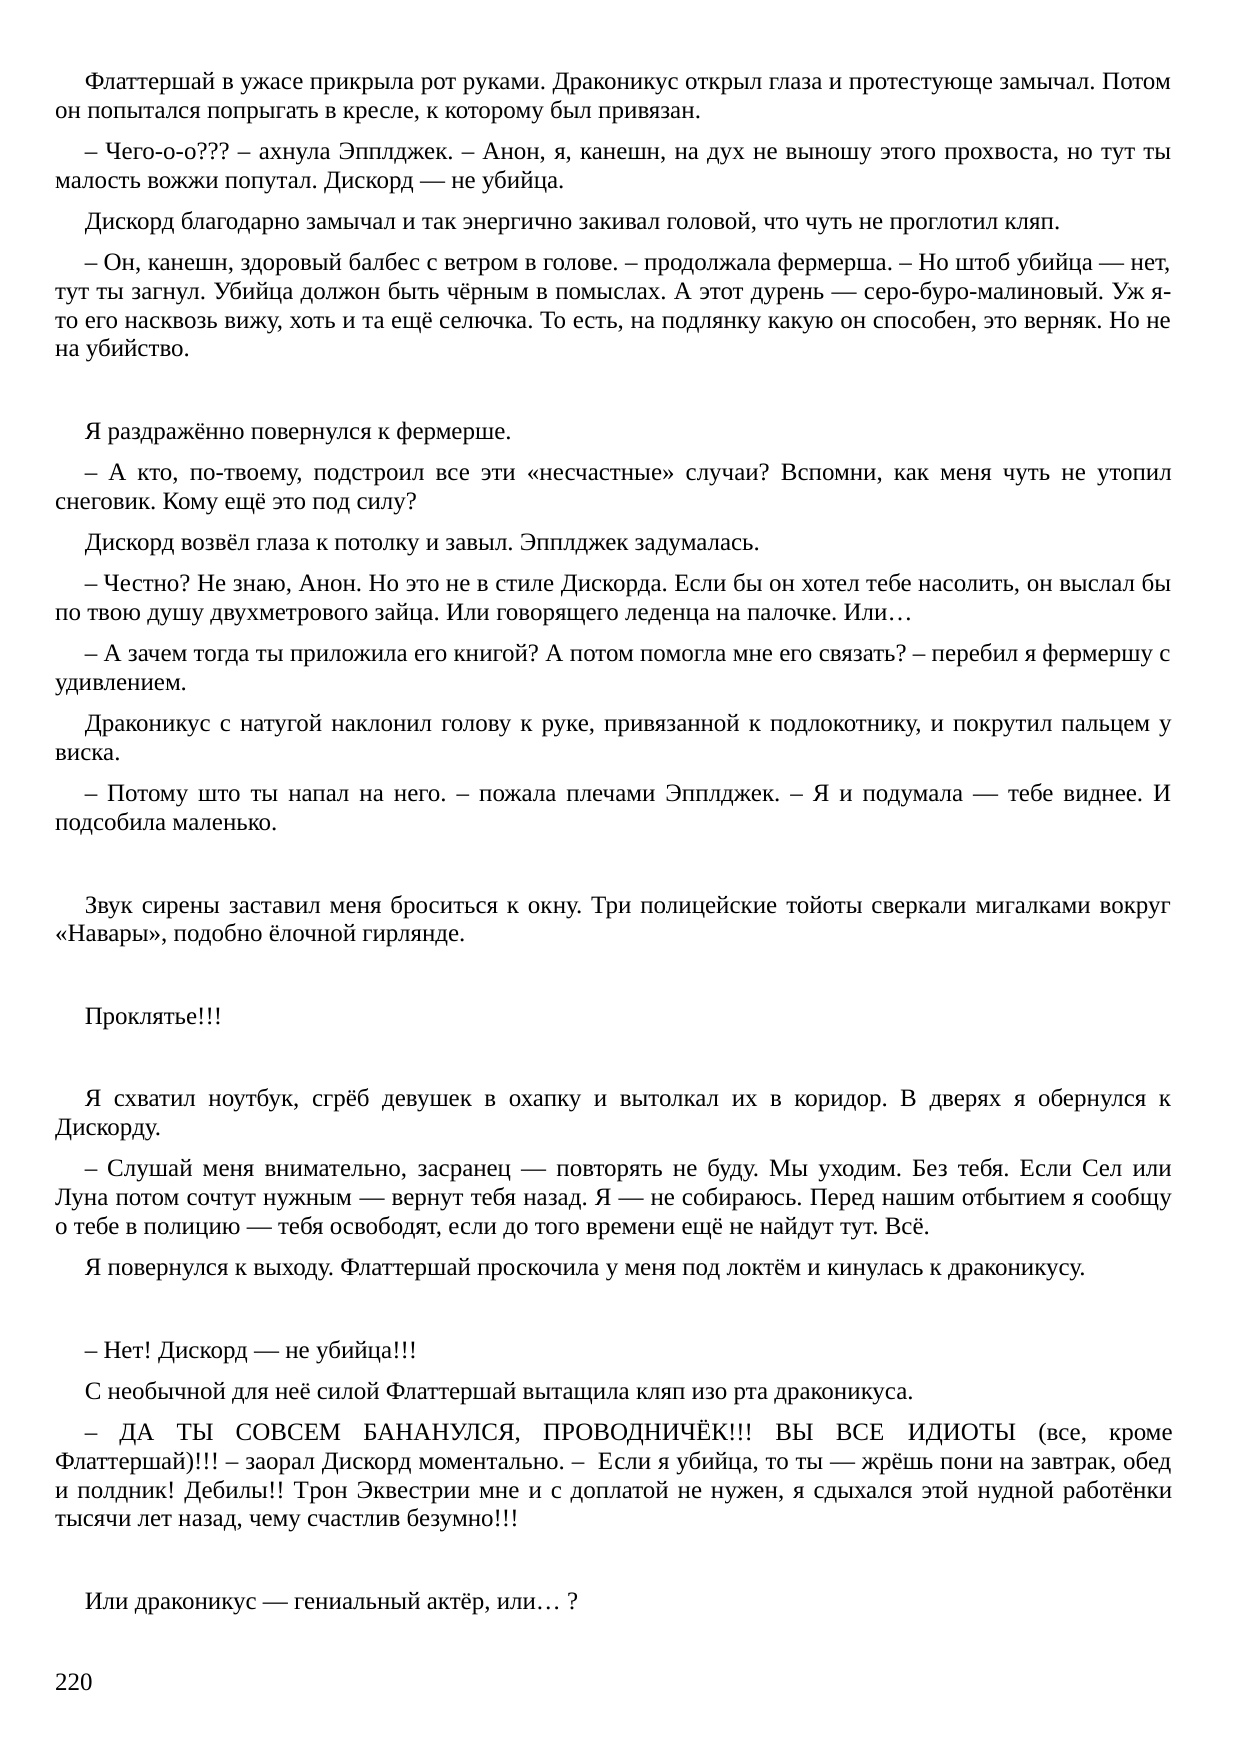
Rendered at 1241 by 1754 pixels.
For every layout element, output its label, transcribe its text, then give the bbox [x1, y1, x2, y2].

text – Честно? Не знаю, Анон. Но это не в стиле Дискорда. Если бы он хотел тебе насолить, он выслал бы по твою душу двухметрового зайца. Или говорящего леденца на палочке. Или… [55, 568, 1173, 626]
text – А зачем тогда ты приложила его книгой? А потом помогла мне его связать? – перебил я фермершу с удивлением. [55, 638, 1173, 696]
text Дискорд возвёл глаза к потолку и завыл. Эпплджек задумалась. [55, 527, 1173, 556]
text Я раздражённо повернулся к фермерше. [55, 416, 1173, 445]
text Звук сирены заставил меня броситься к окну. Три полицейские тойоты сверкали мигалками вокруг «Навары», подобно ёлочной гирлянде. [55, 890, 1173, 947]
text Или драконикус — гениальный актёр, или… ? [55, 1586, 1173, 1615]
text – Нет! Дискорд — не убийца!!! [55, 1335, 1173, 1363]
text Я схватил ноутбук, сгрёб девушек в охапку и вытолкал их в коридор. В дверях я обернулся к Дискорду. [55, 1083, 1173, 1141]
text Дискорд благодарно замычал и так энергично закивал головой, что чуть не проглотил кляп. [55, 206, 1173, 235]
text С необычной для неё силой Флаттершай вытащила кляп изо рта драконикуса. [55, 1376, 1173, 1405]
text – Он, канешн, здоровый балбес с ветром в голове. – продолжала фермерша. – Но штоб убийца — нет, тут ты загнул. Убийца должон быть чёрным в помыслах. А этот дурень — серо-буро-малиновый. Уж я-то его насквозь вижу, хоть и та ещё селючка. То есть, на подлянку какую он способен, это верняк. Но не на убийство. [55, 247, 1173, 362]
text – Потому што ты напал на него. – пожала плечами Эпплджек. – Я и подумала — тебе виднее. И подсобила маленько. [55, 778, 1173, 836]
text Драконикус с натугой наклонил голову к руке, привязанной к подлокотнику, и покрутил пальцем у виска. [55, 708, 1173, 766]
text Я повернулся к выходу. Флаттершай проскочила у меня под локтём и кинулась к драконикусу. [55, 1252, 1173, 1281]
text – А кто, по-твоему, подстроил все эти «несчастные» случаи? Вспомни, как меня чуть не утопил снеговик. Кому ещё это под силу? [55, 457, 1173, 515]
text Проклятье!!! [55, 1001, 1173, 1030]
text – ДА ТЫ СОВСЕМ БАНАНУЛСЯ, ПРОВОДНИЧЁК!!! ВЫ ВСЕ ИДИОТЫ (все, кроме Флаттершай)!!! – заорал Дискорд моментально. – Если я убийца, то ты — жрёшь пони на завтрак, обед и полдник! Дебилы!! Трон Эквестрии мне и с доплатой не нужен, я сдыхался этой нудной работёнки тысячи лет назад, чему счастлив безумно!!! [55, 1417, 1173, 1532]
text – Чего-о-о??? – ахнула Эпплджек. – Анон, я, канешн, на дух не выношу этого прохвоста, но тут ты малость вожжи попутал. Дискорд — не убийца. [55, 136, 1173, 193]
text – Слушай меня внимательно, засранец — повторять не буду. Мы уходим. Без тебя. Если Сел или Луна потом сочтут нужным — вернут тебя назад. Я — не собираюсь. Перед нашим отбытием я сообщу о тебе в полицию — тебя освободят, если до того времени ещё не найдут тут. Всё. [55, 1153, 1173, 1240]
text Флаттершай в ужасе прикрыла рот руками. Драконикус открыл глаза и протестующе замычал. Потом он попытался попрыгать в кресле, к которому был привязан. [55, 66, 1173, 123]
